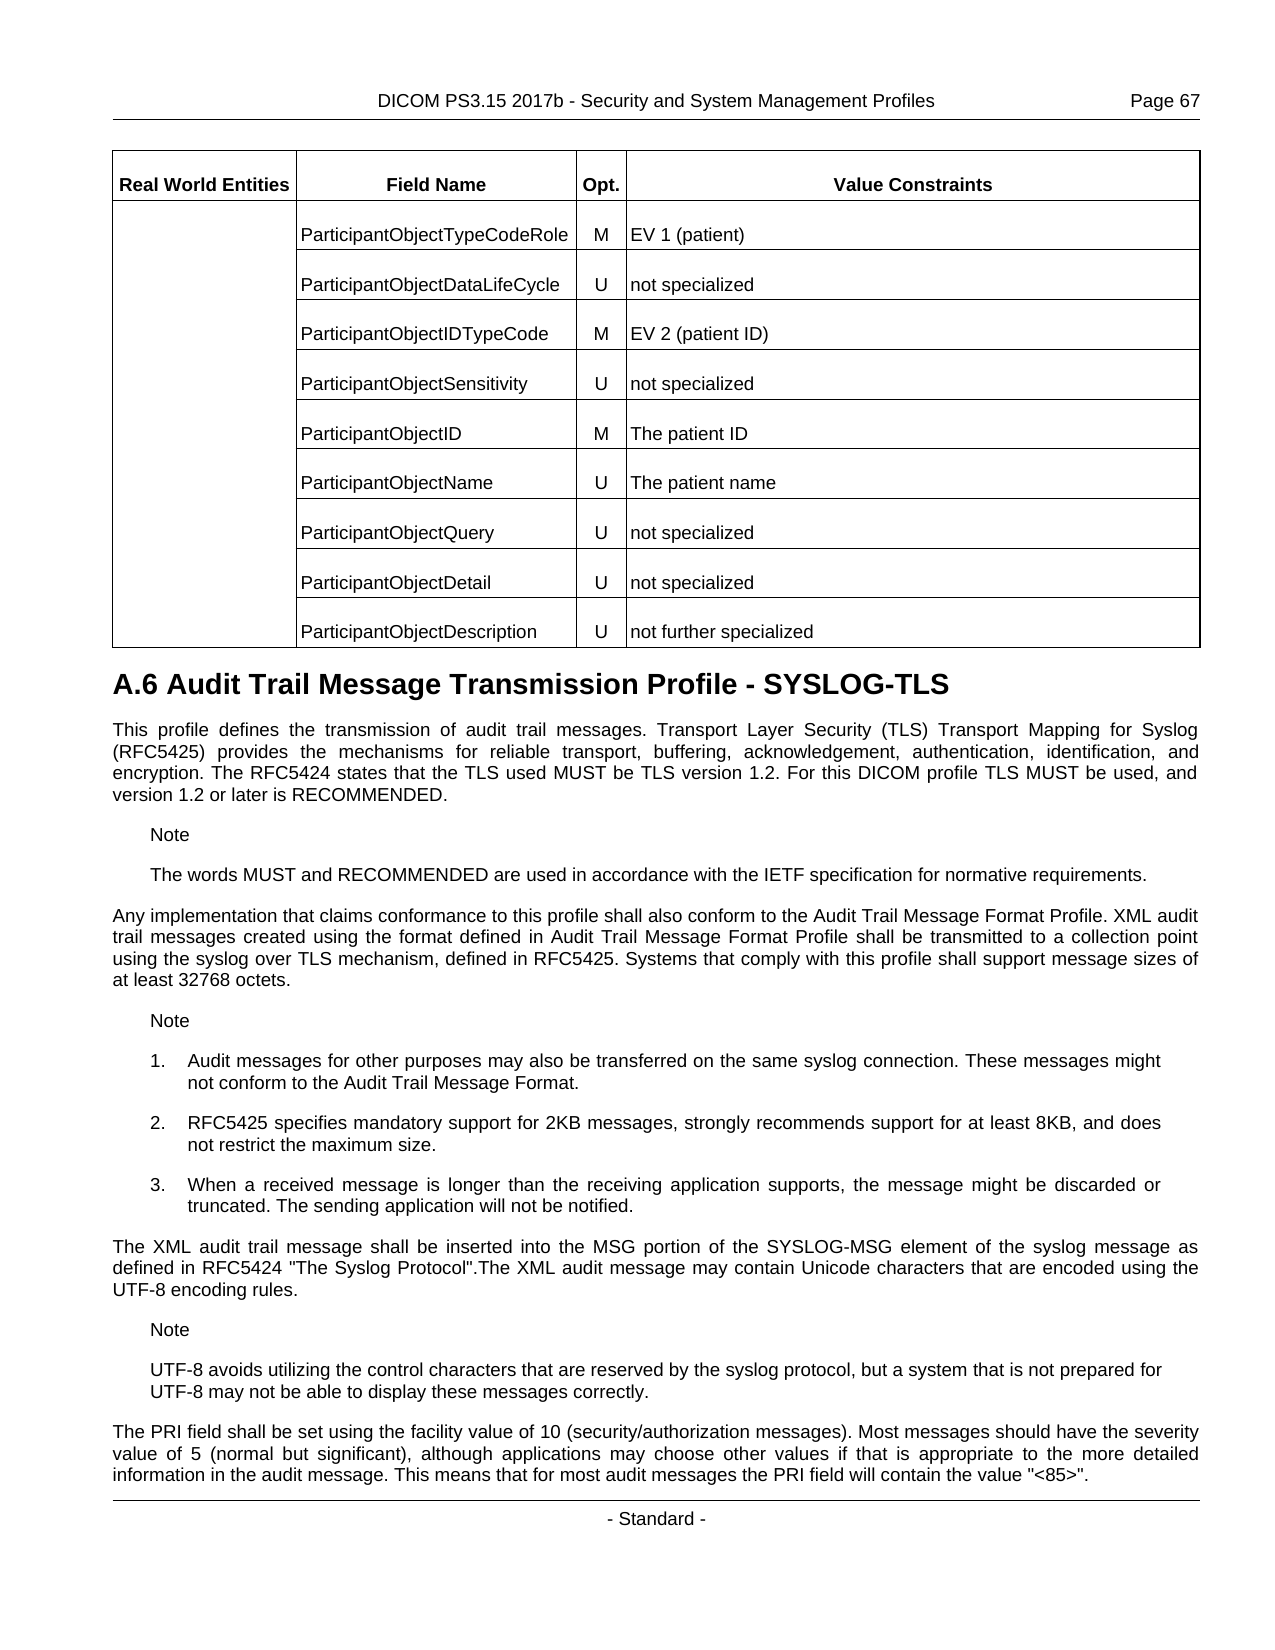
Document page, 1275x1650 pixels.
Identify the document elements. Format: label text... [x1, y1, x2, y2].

table_cell The patient ID [627, 400, 1199, 448]
table_cell [113, 201, 296, 647]
table_cell M [577, 201, 626, 249]
table_header Opt. [577, 151, 626, 200]
table_cell U [577, 598, 626, 647]
table_cell U [577, 449, 626, 498]
table_cell U [577, 499, 626, 547]
table_cell M [577, 300, 626, 349]
table_cell not specialized [627, 250, 1199, 299]
table_cell U [577, 549, 626, 597]
table_cell The patient name [627, 449, 1199, 498]
text Any implementation that claims conformance to this profile shall also conform to the Audit Trail Message Format Profile. XML audit trail messages created using the format defined in Audit Trail Message Format Profile shall be transmitted to a collection point using the syslog over TLS mechanism, defined in RFC5425. Systems that comply with this profile shall support message sizes of at least 32768 octets. [112, 904, 1200, 991]
table_cell U [577, 250, 626, 299]
text Note [150, 1009, 1162, 1031]
list When a received message is longer than the receiving application supports, the message might be discarded or truncated. The sending application will not be notified. [150, 1174, 1162, 1217]
text UTF-8 avoids utilizing the control characters that are reserved by the syslog protocol, but a system that is not prepared for UTF-8 may not be able to display these messages correctly. [150, 1359, 1162, 1402]
table_cell ParticipantObjectSensitivity [297, 350, 576, 398]
table_header Real World Entities [113, 151, 296, 200]
text A.6 Audit Trail Message Transmission Profile - SYSLOG-TLS [112, 667, 1200, 700]
text Note [150, 1319, 1162, 1341]
table_cell EV 2 (patient ID) [627, 300, 1199, 349]
table_cell M [577, 400, 626, 448]
table_cell not specialized [627, 499, 1199, 547]
table_cell ParticipantObjectDataLifeCycle [297, 250, 576, 299]
table_cell ParticipantObjectQuery [297, 499, 576, 547]
text Note [150, 824, 1162, 846]
table_cell EV 1 (patient) [627, 201, 1199, 249]
table_header Value Constraints [627, 151, 1199, 200]
table_header Field Name [297, 151, 576, 200]
table_cell not further specialized [627, 598, 1199, 647]
table_cell not specialized [627, 350, 1199, 398]
table_cell ParticipantObjectDescription [297, 598, 576, 647]
table_cell not specialized [627, 549, 1199, 597]
table_cell ParticipantObjectIDTypeCode [297, 300, 576, 349]
text This profile defines the transmission of audit trail messages. Transport Layer Security (TLS) Transport Mapping for Syslog (RFC5425) provides the mechanisms for reliable transport, buffering, acknowledgement, authentication, identification, and encryption. The RFC5424 states that the TLS used MUST be TLS version 1.2. For this DICOM profile TLS MUST be used, and version 1.2 or later is RECOMMENDED. [112, 719, 1200, 805]
list RFC5425 specifies mandatory support for 2KB messages, strongly recommends support for at least 8KB, and does not restrict the maximum size. [150, 1112, 1162, 1155]
table_cell U [577, 350, 626, 398]
text The XML audit trail message shall be inserted into the MSG portion of the SYSLOG-MSG element of the syslog message as defined in RFC5424 "The Syslog Protocol".The XML audit message may contain Unicode characters that are encoded using the UTF-8 encoding rules. [112, 1236, 1200, 1300]
table_cell ParticipantObjectTypeCodeRole [297, 201, 576, 249]
table_cell ParticipantObjectID [297, 400, 576, 448]
list Audit messages for other purposes may also be transferred on the same syslog connection. These messages might not conform to the Audit Trail Message Format. [150, 1050, 1162, 1093]
table_cell ParticipantObjectDetail [297, 549, 576, 597]
text The PRI field shall be set using the facility value of 10 (security/authorization messages). Most messages should have the severity value of 5 (normal but significant), although applications may choose other values if that is appropriate to the more detailed information in the audit message. This means that for most audit messages the PRI field will contain the value "<85>". [112, 1421, 1200, 1486]
table_cell ParticipantObjectName [297, 449, 576, 498]
text The words MUST and RECOMMENDED are used in accordance with the IETF specification for normative requirements. [150, 864, 1162, 886]
